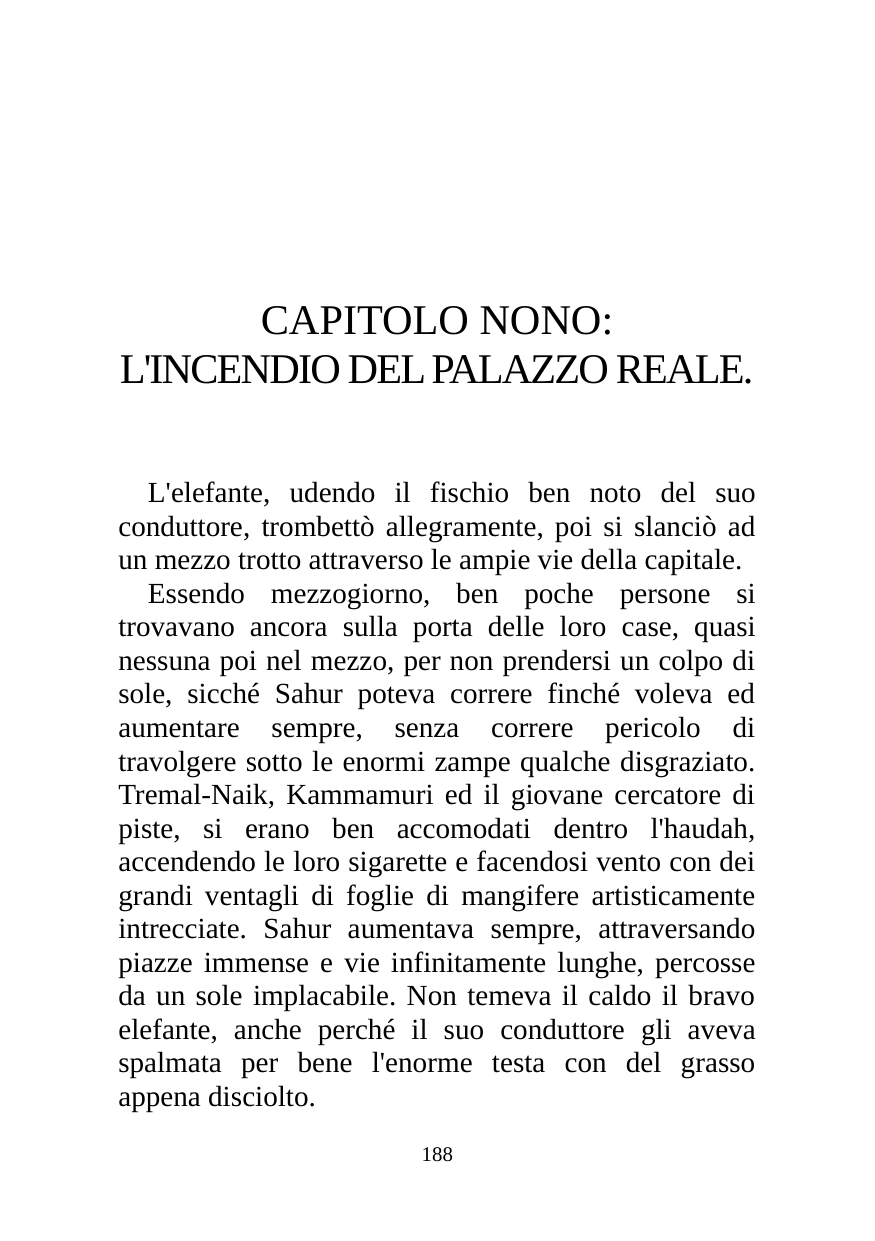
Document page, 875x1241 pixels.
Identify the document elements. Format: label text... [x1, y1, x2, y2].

text Essendo mezzogiorno, ben poche persone si trovavano ancora sulla porta delle loro case, quasi nessuna poi nel mezzo, per non prendersi un colpo di sole, sicché Sahur poteva correre finché voleva ed aumentare sempre, senza correre pericolo di travolgere sotto le enormi zampe qualche disgraziato. Tremal-Naik, Kammamuri ed il giovane cercatore di piste, si erano ben accomodati dentro l'haudah, accendendo le loro sigarette e facendosi vento con dei grandi ventagli di foglie di mangifere artisticamente intrecciate. Sahur aumentava sempre, attraversando piazze immense e vie infinitamente lunghe, percosse da un sole implacabile. Non temeva il caldo il bravo elefante, anche perché il suo conduttore gli aveva spalmata per bene l'enorme testa con del grasso appena disciolto. [118, 576, 756, 1113]
text L'elefante, udendo il fischio ben noto del suo conduttore, trombettò allegramente, poi si slanciò ad un mezzo trotto attraverso le ampie vie della capitale. [118, 475, 756, 576]
subtitle CAPITOLO NONO: L'INCENDIO DEL PALAZZO REALE. [118, 295, 756, 393]
